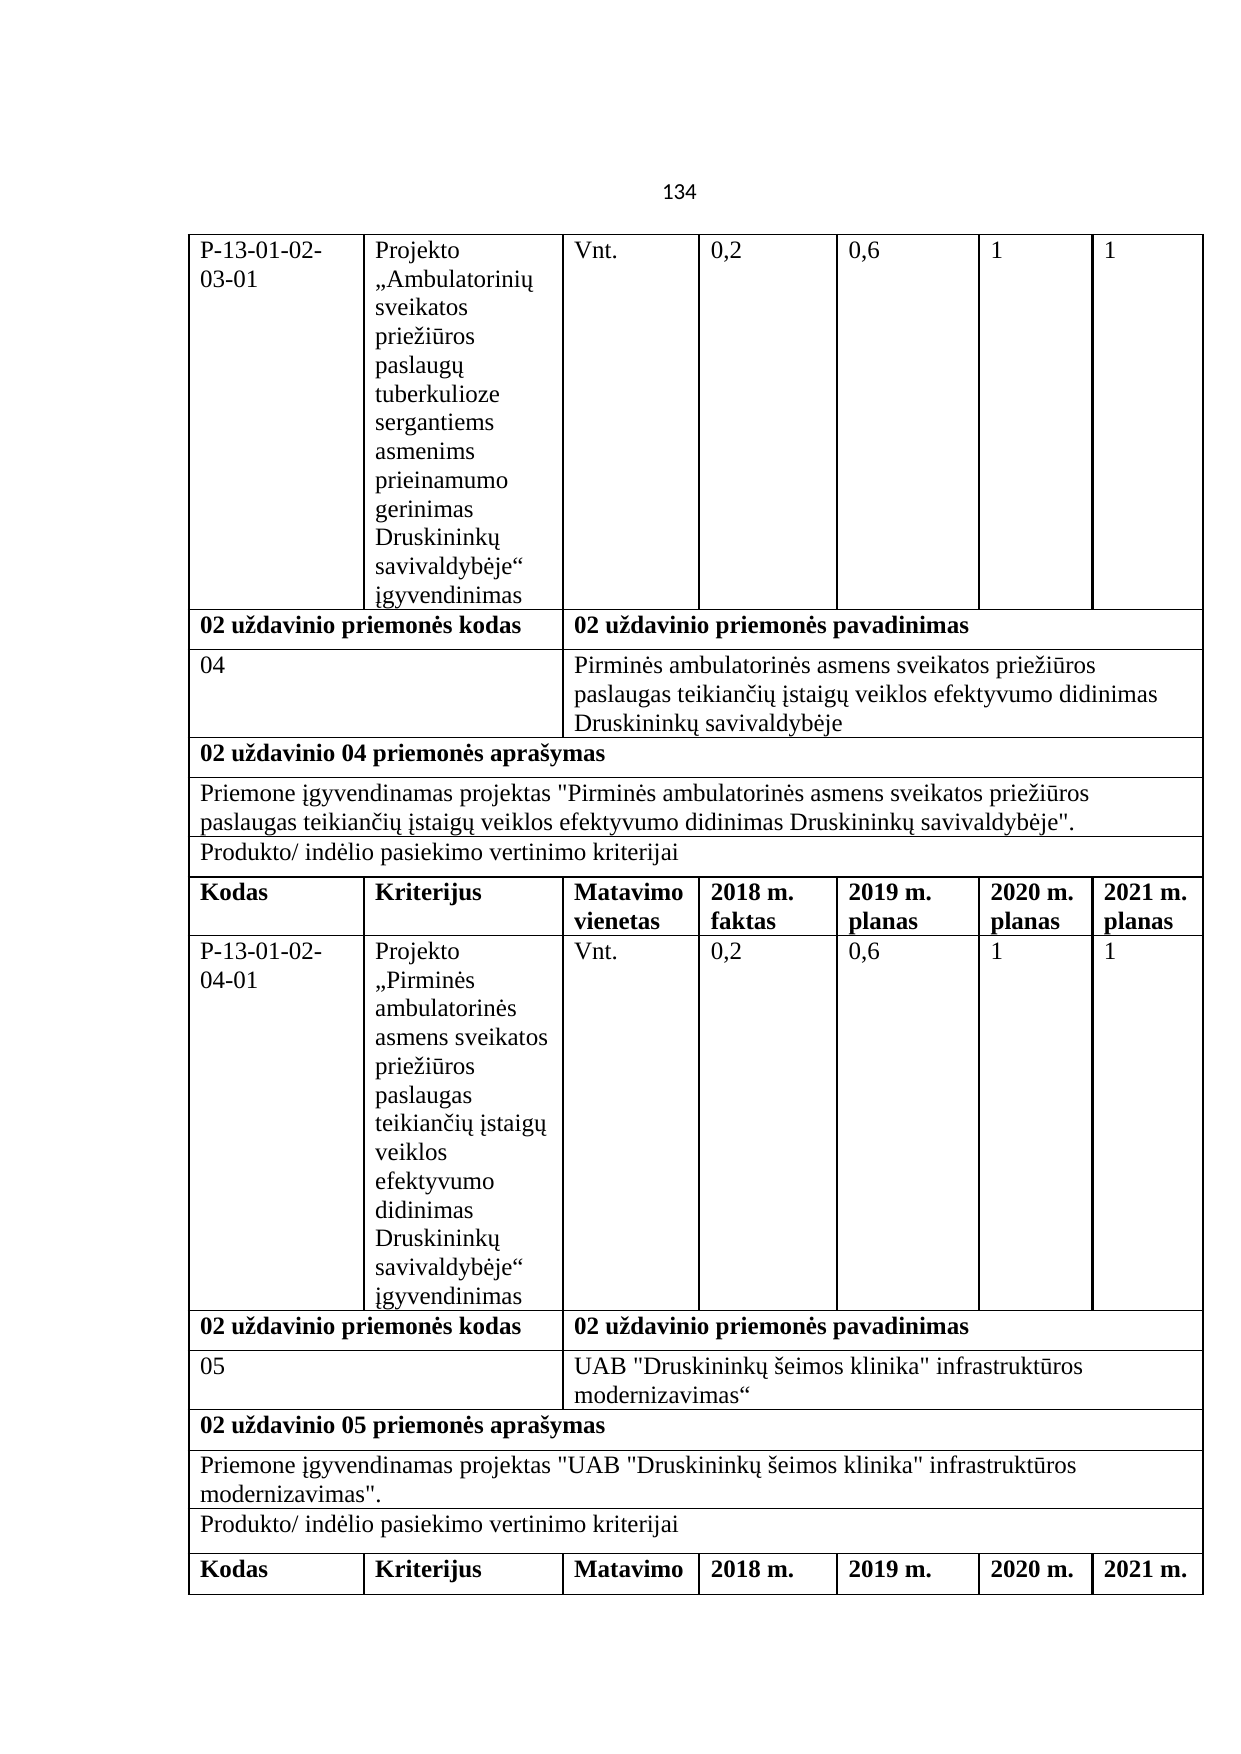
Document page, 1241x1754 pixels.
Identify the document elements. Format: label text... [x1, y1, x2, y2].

table_cell Projekto „Pirminės ambulatorinės asmens sveikatos priežiūros paslaugas teikiančių įstaigų veiklos efektyvumo didinimas Druskininkų savivaldybėje“ įgyvendinimas [365, 936, 562, 1310]
table_cell 2020 m. [980, 1554, 1091, 1594]
table_cell Matavimo [564, 1554, 698, 1594]
table_cell 2018 m. faktas [700, 878, 836, 935]
table_cell Kriterijus [365, 1554, 562, 1594]
table_cell 0,6 [838, 235, 978, 609]
table_cell Produkto/ indėlio pasiekimo vertinimo kriterijai [190, 1509, 1202, 1553]
table_cell P-13-01-02-03-01 [190, 235, 363, 609]
table_cell 02 uždavinio priemonės pavadinimas [564, 1311, 1202, 1350]
table_cell 0,2 [700, 936, 836, 1310]
table_cell 02 uždavinio priemonės kodas [190, 610, 562, 649]
table_cell Kodas [190, 1554, 363, 1594]
table_cell 1 [1094, 936, 1202, 1310]
table_cell Kodas [190, 878, 363, 935]
table_cell 2020 m. planas [980, 878, 1091, 935]
table_cell 02 uždavinio 04 priemonės aprašymas [190, 738, 1202, 777]
table_cell Priemone įgyvendinamas projektas "Pirminės ambulatorinės asmens sveikatos priežiūros paslaugas teikiančių įstaigų veiklos efektyvumo didinimas Druskininkų savivaldybėje". [190, 778, 1202, 836]
table_cell Kriterijus [365, 878, 562, 935]
table_cell 02 uždavinio priemonės pavadinimas [564, 610, 1202, 649]
table_cell 04 [190, 650, 562, 737]
table_cell 02 uždavinio priemonės kodas [190, 1311, 562, 1350]
table_cell Projekto „Ambulatorinių sveikatos priežiūros paslaugų tuberkulioze sergantiems asmenims prieinamumo gerinimas Druskininkų savivaldybėje“ įgyvendinimas [365, 235, 562, 609]
table_cell 1 [1094, 235, 1202, 609]
table_cell UAB "Druskininkų šeimos klinika" infrastruktūros modernizavimas“ [564, 1351, 1202, 1409]
table_cell Vnt. [564, 936, 698, 1310]
table_cell 2021 m. planas [1094, 878, 1202, 935]
table_cell 0,2 [700, 235, 836, 609]
table_cell Matavimo vienetas [564, 878, 698, 935]
table_cell P-13-01-02-04-01 [190, 936, 363, 1310]
table_cell 2019 m. planas [838, 878, 978, 935]
table_cell 2019 m. [838, 1554, 978, 1594]
table_cell 1 [980, 235, 1091, 609]
table_cell 0,6 [838, 936, 978, 1310]
table_cell 1 [980, 936, 1091, 1310]
table_cell 05 [190, 1351, 562, 1409]
table_cell Priemone įgyvendinamas projektas "UAB "Druskininkų šeimos klinika" infrastruktūros modernizavimas". [190, 1451, 1202, 1508]
table_cell Produkto/ indėlio pasiekimo vertinimo kriterijai [190, 837, 1202, 876]
table_cell 02 uždavinio 05 priemonės aprašymas [190, 1410, 1202, 1449]
table_cell 2018 m. [700, 1554, 836, 1594]
table_cell 2021 m. [1094, 1554, 1202, 1594]
table_cell Vnt. [564, 235, 698, 609]
table_cell Pirminės ambulatorinės asmens sveikatos priežiūros paslaugas teikiančių įstaigų veiklos efektyvumo didinimas Druskininkų savivaldybėje [564, 650, 1202, 737]
